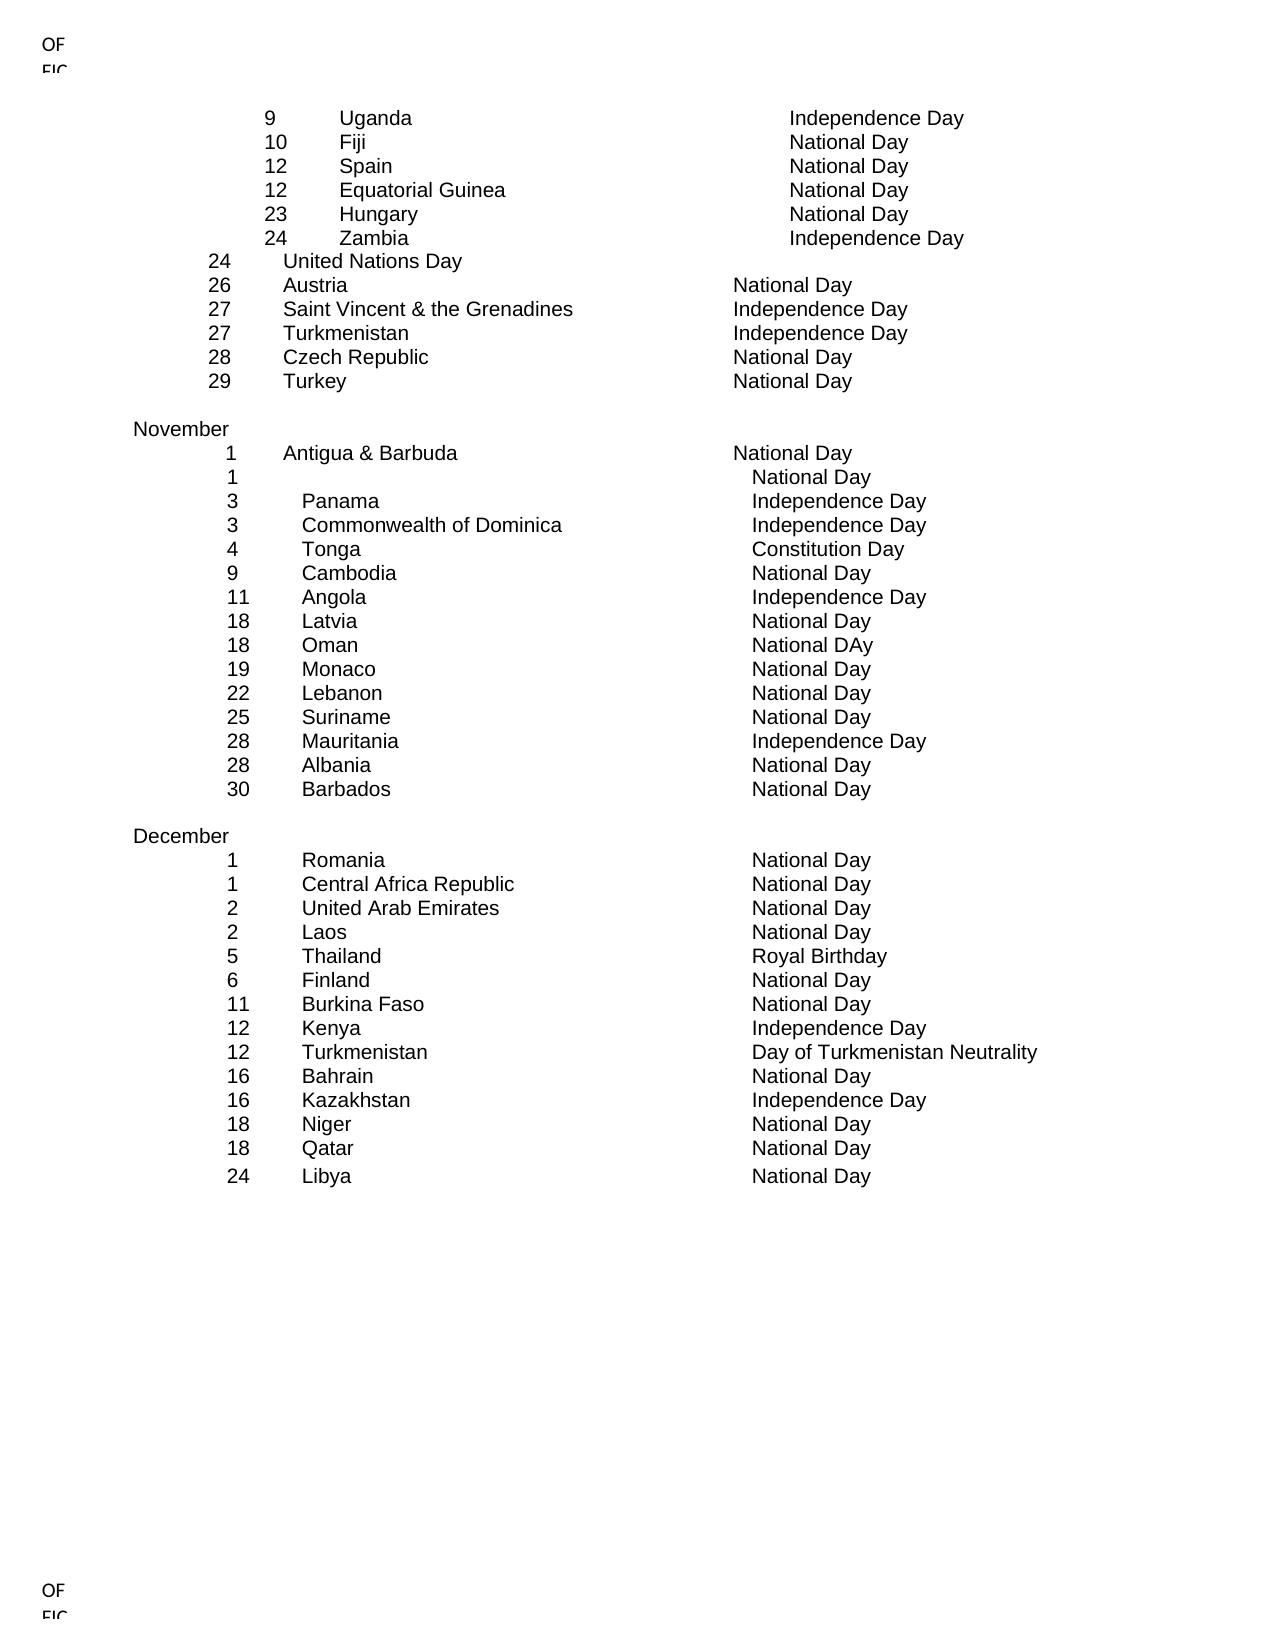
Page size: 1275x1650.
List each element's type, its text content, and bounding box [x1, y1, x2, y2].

text 12 Turkmenistan Day of Turkmenistan Neutrality [133, 1040, 1181, 1064]
text 24 Zambia Independence Day [114, 225, 1181, 249]
text 25 Suriname National Day [133, 704, 1181, 728]
text 30 Barbados National Day [133, 776, 1181, 800]
text 2 United Arab Emirates National Day [133, 896, 1181, 920]
text 22 Lebanon National Day [133, 681, 1181, 704]
text 28 Mauritania Independence Day [133, 728, 1181, 752]
text 28 Czech Republic National Day [208, 345, 1181, 369]
text 24 Libya National Day [133, 1160, 1181, 1190]
text 19 Monaco National Day [133, 657, 1181, 681]
text 3 Commonwealth of Dominica Independence Day [133, 513, 1181, 537]
text 11 Burkina Faso National Day [133, 992, 1181, 1016]
text 9 Cambodia National Day [133, 561, 1181, 585]
text 3 Panama Independence Day [133, 489, 1181, 513]
text 28 Albania National Day [133, 752, 1181, 776]
text 11 Angola Independence Day [133, 585, 1181, 609]
text 2 Laos National Day [133, 920, 1181, 944]
text 9 Uganda Independence Day [114, 106, 1181, 129]
text 29 Turkey National Day [208, 369, 1181, 393]
text 27 Saint Vincent & the Grenadines Independence Day [208, 297, 1181, 321]
list United Nations Day [208, 249, 1181, 273]
text 18 Qatar National Day [133, 1136, 1181, 1160]
text 16 Bahrain National Day [133, 1064, 1181, 1088]
text 1 Central Africa Republic National Day [133, 872, 1181, 896]
text 12 Kenya Independence Day [133, 1016, 1181, 1040]
text 27 Turkmenistan Independence Day [208, 321, 1181, 345]
text 18 Oman National DAy [133, 633, 1181, 657]
text 18 Niger National Day [133, 1112, 1181, 1136]
text 18 Latvia National Day [133, 609, 1181, 633]
text November [133, 417, 1181, 441]
text 12 Equatorial Guinea National Day [114, 177, 1181, 201]
text 26 Austria National Day [208, 273, 1181, 297]
text 5 Thailand Royal Birthday [133, 944, 1181, 968]
text December [133, 824, 1181, 848]
text 1 Antigua & Barbuda National Day [133, 441, 1181, 465]
text 10 Fiji National Day [114, 129, 1181, 153]
text 1 National Day [133, 465, 1181, 489]
text 12 Spain National Day [114, 153, 1181, 177]
text 23 Hungary National Day [114, 201, 1181, 225]
text 4 Tonga Constitution Day [133, 537, 1181, 561]
text 1 Romania National Day [227, 848, 1181, 872]
text 6 Finland National Day [133, 968, 1181, 992]
text 16 Kazakhstan Independence Day [133, 1088, 1181, 1112]
